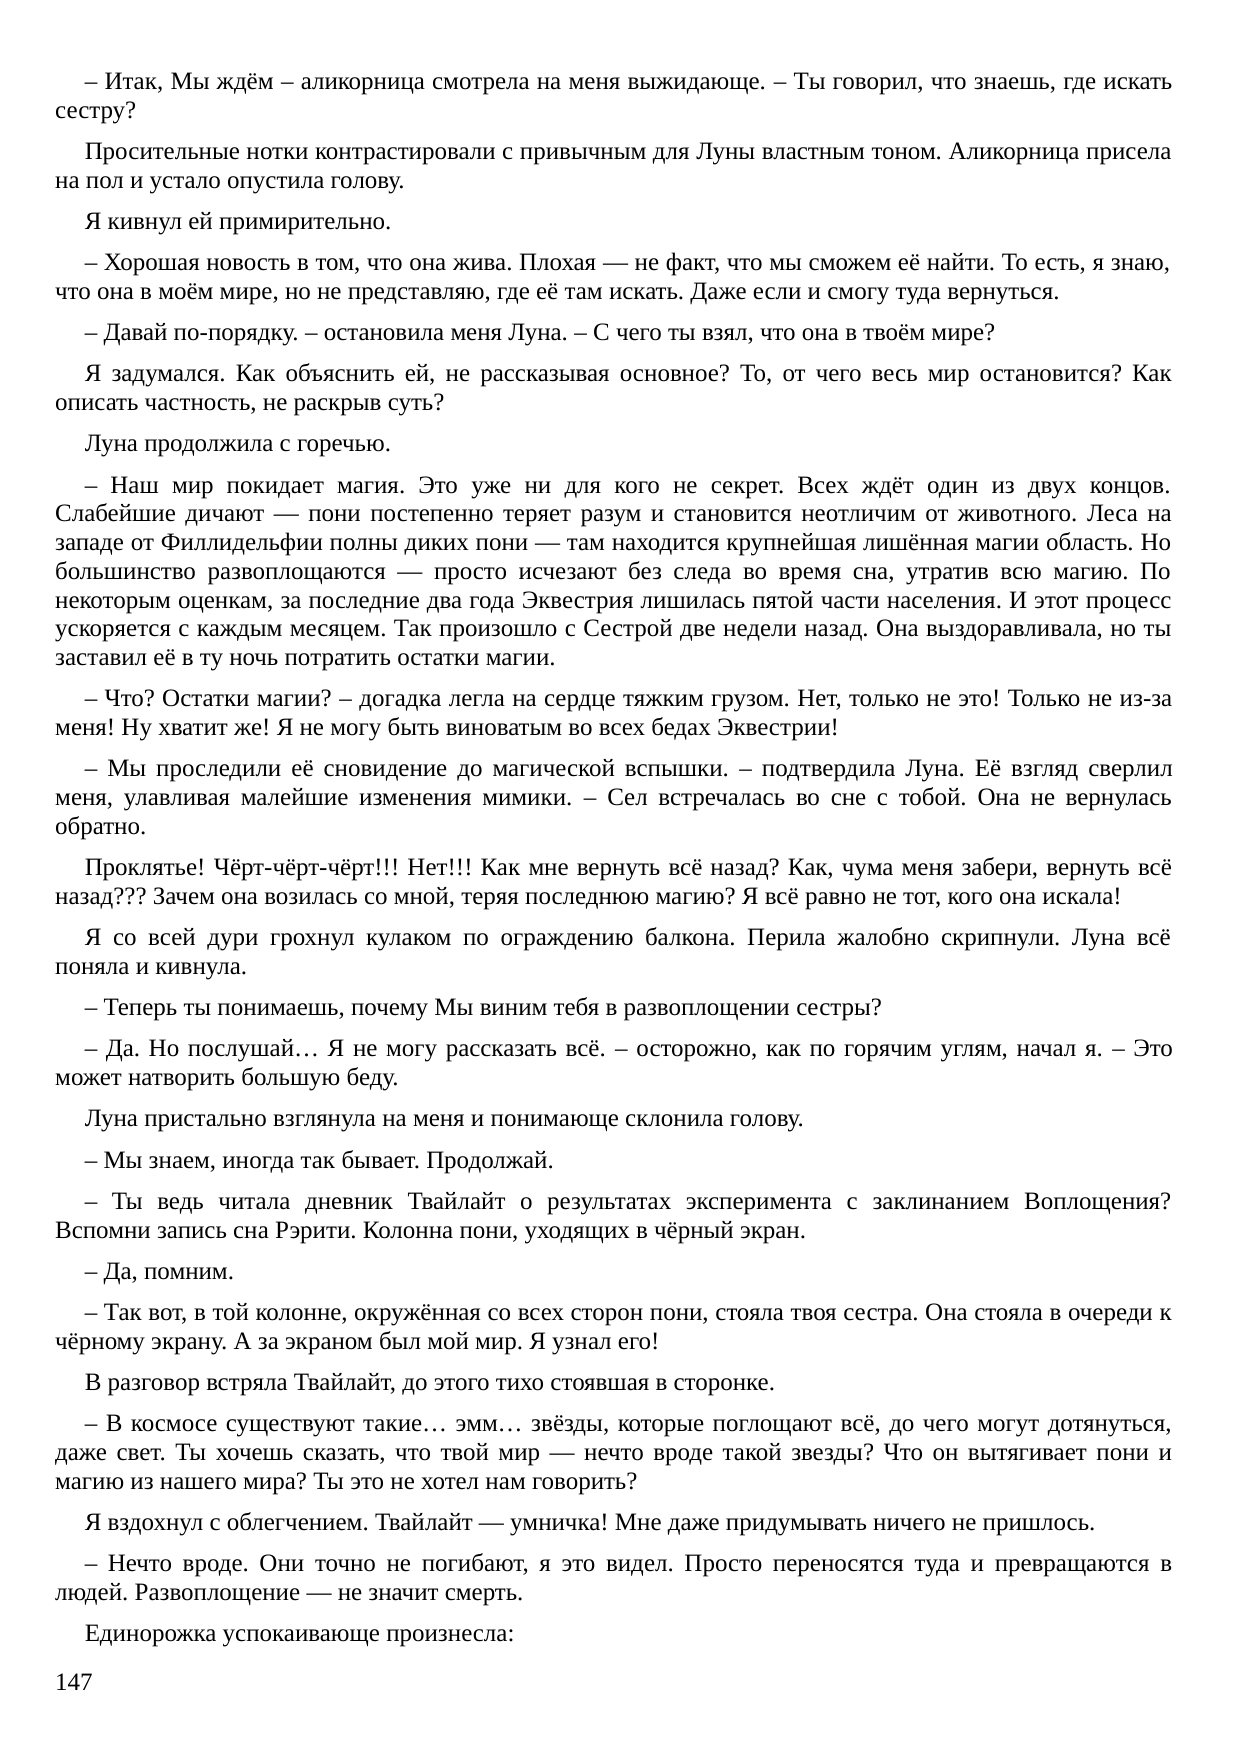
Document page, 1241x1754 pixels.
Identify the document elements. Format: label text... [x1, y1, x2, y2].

text – Да. Но послушай… Я не могу рассказать всё. – осторожно, как по горячим углям, начал я. – Это может натворить большую беду. [55, 1033, 1173, 1091]
text Я вздохнул с облегчением. Твайлайт — умничка! Мне даже придумывать ничего не пришлось. [55, 1507, 1173, 1536]
text Я задумался. Как объяснить ей, не рассказывая основное? То, от чего весь мир остановится? Как описать частность, не раскрыв суть? [55, 358, 1173, 416]
text – Наш мир покидает магия. Это уже ни для кого не секрет. Всех ждёт один из двух концов. Слабейшие дичают — пони постепенно теряет разум и становится неотличим от животного. Леса на западе от Филлидельфии полны диких пони — там находится крупнейшая лишённая магии область. Но большинство развоплощаются — просто исчезают без следа во время сна, утратив всю магию. По некоторым оценкам, за последние два года Эквестрия лишилась пятой части населения. И этот процесс ускоряется с каждым месяцем. Так произошло с Сестрой две недели назад. Она выздоравливала, но ты заставил её в ту ночь потратить остатки магии. [55, 470, 1173, 671]
text – Что? Остатки магии? – догадка легла на сердце тяжким грузом. Нет, только не это! Только не из-за меня! Ну хватит же! Я не могу быть виноватым во всех бедах Эквестрии! [55, 683, 1173, 741]
text – Хорошая новость в том, что она жива. Плохая — не факт, что мы сможем её найти. То есть, я знаю, что она в моём мире, но не представляю, где её там искать. Даже если и смогу туда вернуться. [55, 247, 1173, 305]
text – В космосе существуют такие… эмм… звёзды, которые поглощают всё, до чего могут дотянуться, даже свет. Ты хочешь сказать, что твой мир — нечто вроде такой звезды? Что он вытягивает пони и магию из нашего мира? Ты это не хотел нам говорить? [55, 1408, 1173, 1495]
text Луна пристально взглянула на меня и понимающе склонила голову. [55, 1103, 1173, 1132]
text – Давай по-порядку. – остановила меня Луна. – С чего ты взял, что она в твоём мире? [55, 317, 1173, 346]
text Я со всей дури грохнул кулаком по ограждению балкона. Перила жалобно скрипнули. Луна всё поняла и кивнула. [55, 922, 1173, 980]
text – Нечто вроде. Они точно не погибают, я это видел. Просто переносятся туда и превращаются в людей. Развоплощение — не значит смерть. [55, 1548, 1173, 1606]
text – Итак, Мы ждём – аликорница смотрела на меня выжидающе. – Ты говорил, что знаешь, где искать сестру? [55, 66, 1173, 123]
text – Теперь ты понимаешь, почему Мы виним тебя в развоплощении сестры? [55, 992, 1173, 1021]
text Единорожка успокаивающе произнесла: [55, 1618, 1173, 1647]
text – Ты ведь читала дневник Твайлайт о результатах эксперимента с заклинанием Воплощения? Вспомни запись сна Рэрити. Колонна пони, уходящих в чёрный экран. [55, 1186, 1173, 1243]
text – Так вот, в той колонне, окружённая со всех сторон пони, стояла твоя сестра. Она стояла в очереди к чёрному экрану. А за экраном был мой мир. Я узнал его! [55, 1297, 1173, 1355]
text Просительные нотки контрастировали с привычным для Луны властным тоном. Аликорница присела на пол и устало опустила голову. [55, 136, 1173, 193]
text Проклятье! Чёрт-чёрт-чёрт!!! Нет!!! Как мне вернуть всё назад? Как, чума меня забери, вернуть всё назад??? Зачем она возилась со мной, теряя последнюю магию? Я всё равно не тот, кого она искала! [55, 852, 1173, 910]
text В разговор встряла Твайлайт, до этого тихо стоявшая в сторонке. [55, 1367, 1173, 1396]
text – Да, помним. [55, 1256, 1173, 1285]
text Я кивнул ей примирительно. [55, 206, 1173, 235]
text – Мы проследили её сновидение до магической вспышки. – подтвердила Луна. Её взгляд сверлил меня, улавливая малейшие изменения мимики. – Сел встречалась во сне с тобой. Она не вернулась обратно. [55, 753, 1173, 840]
text Луна продолжила с горечью. [55, 428, 1173, 457]
text – Мы знаем, иногда так бывает. Продолжай. [55, 1145, 1173, 1173]
